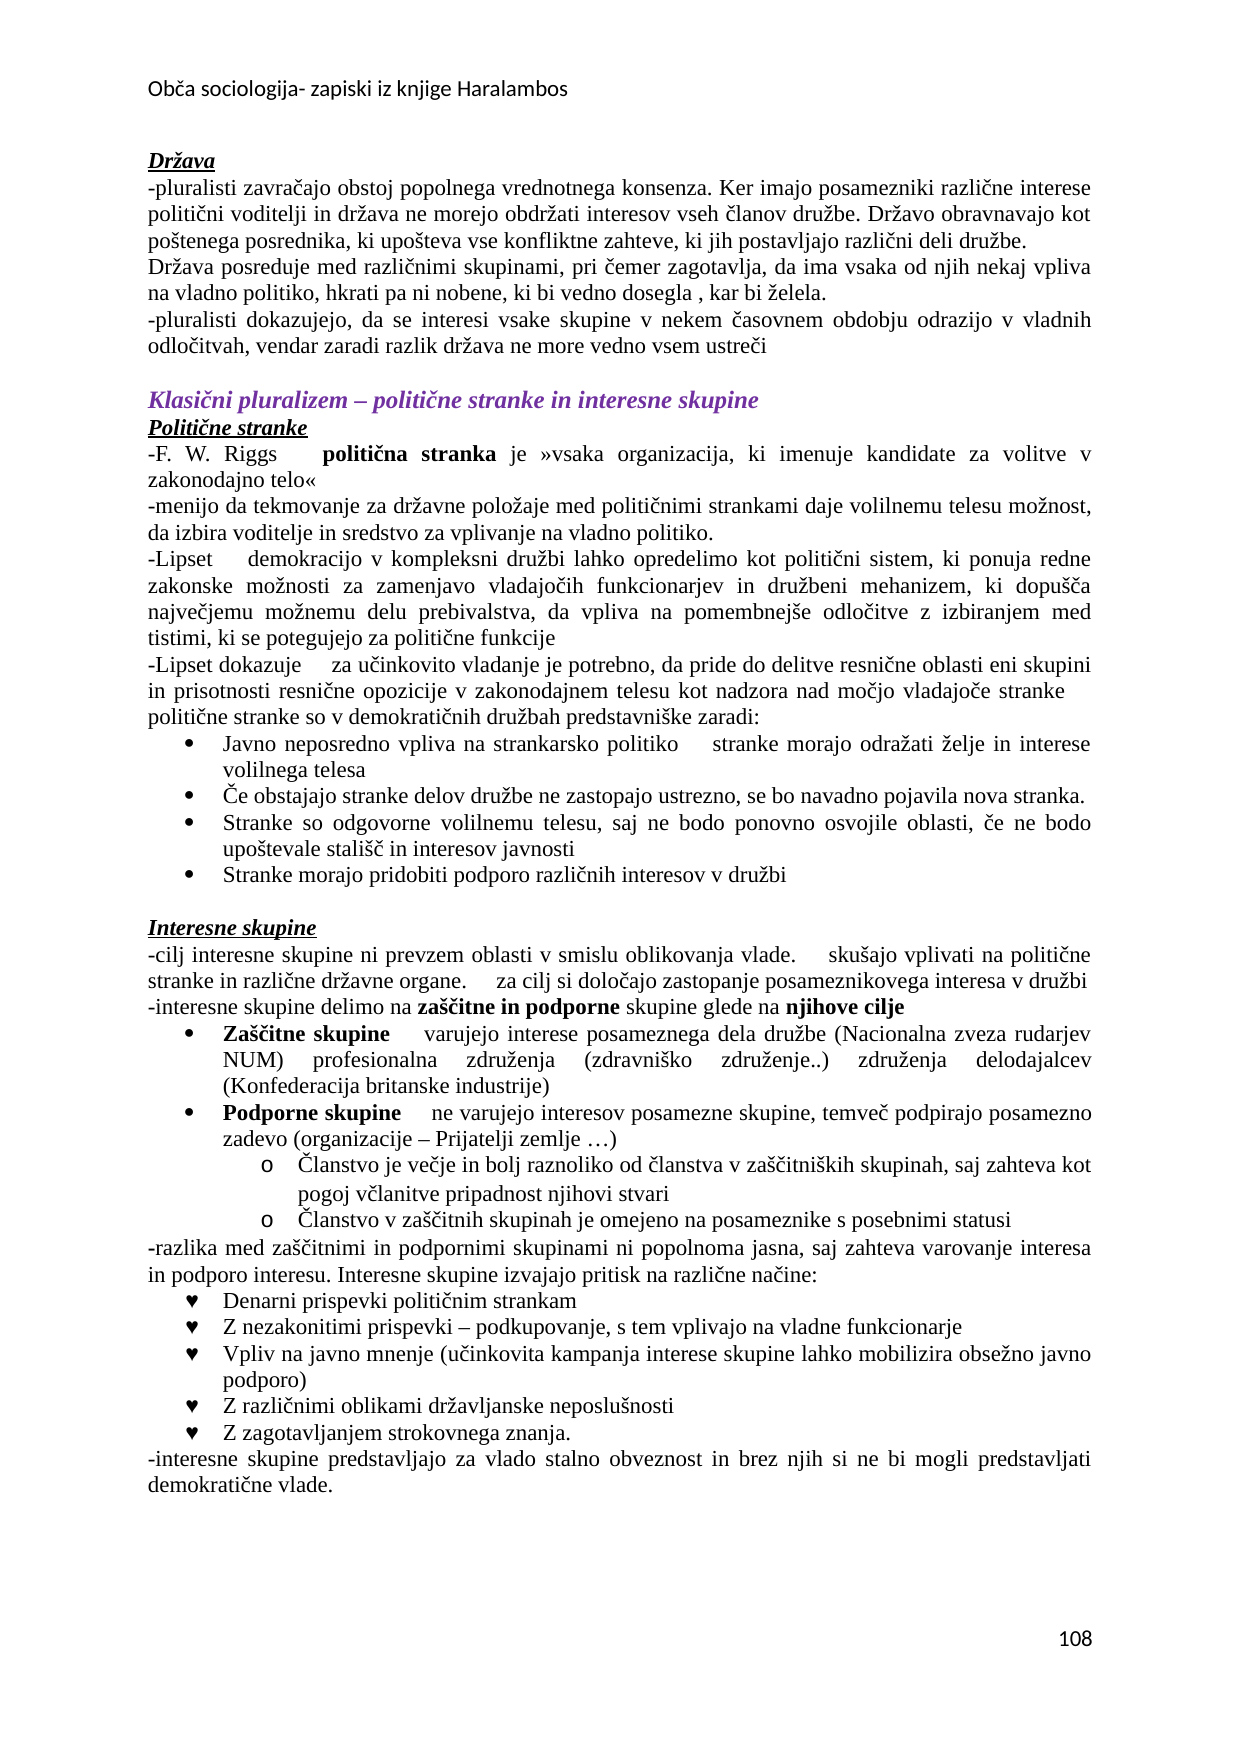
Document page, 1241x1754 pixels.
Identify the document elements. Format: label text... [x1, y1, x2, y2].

list Stranke so odgovorne volilnemu telesu, saj ne bodo ponovno osvojile oblasti, če ne bodo upoštevale stališč in interesov javnosti [185, 809, 1093, 862]
text -interesne skupine predstavljajo za vlado stalno obveznost in brez njih si ne bi mogli predstavljati demokratične vlade. [148, 1445, 1093, 1498]
text -Lipset dokazuje  za učinkovito vladanje je potrebno, da pride do delitve resnične oblasti eni skupini in prisotnosti resnične opozicije v zakonodajnem telesu kot nadzora nad močjo vladajoče stranke  politične stranke so v demokratičnih družbah predstavniške zaradi: [148, 651, 1093, 730]
list Če obstajajo stranke delov družbe ne zastopajo ustrezno, se bo navadno pojavila nova stranka. [185, 782, 1093, 809]
list Članstvo je večje in bolj raznoliko od članstva v zaščitniških skupinah, saj zahteva kot pogoj včlanitve pripadnost njihovi stvari [260, 1151, 1093, 1206]
list Javno neposredno vpliva na strankarsko politiko  stranke morajo odražati želje in interese volilnega telesa [185, 730, 1093, 782]
text Interesne skupine [148, 914, 1093, 941]
list Denarni prispevki političnim strankam [185, 1287, 1093, 1313]
list Z različnimi oblikami državljanske neposlušnosti [185, 1392, 1093, 1419]
text Država posreduje med različnimi skupinami, pri čemer zagotavlja, da ima vsaka od njih nekaj vpliva na vladno politiko, hkrati pa ni nobene, ki bi vedno dosegla , kar bi želela. [148, 253, 1093, 306]
list Podporne skupine  ne varujejo interesov posamezne skupine, temveč podpirajo posamezno zadevo (organizacije – Prijatelji zemlje …) [185, 1099, 1093, 1151]
text -pluralisti dokazujejo, da se interesi vsake skupine v nekem časovnem obdobju odrazijo v vladnih odločitvah, vendar zaradi razlik država ne more vedno vsem ustreči [148, 306, 1093, 358]
text -pluralisti zavračajo obstoj popolnega vrednotnega konsenza. Ker imajo posamezniki različne interese politični voditelji in država ne morejo obdržati interesov vseh članov družbe. Državo obravnavajo kot poštenega posrednika, ki upošteva vse konfliktne zahteve, ki jih postavljajo različni deli družbe. [148, 174, 1093, 253]
text -interesne skupine delimo na zaščitne in podporne skupine glede na njihove cilje [148, 993, 1093, 1020]
text Država [148, 148, 1093, 174]
text -F. W. Riggs  politična stranka je »vsaka organizacija, ki imenuje kandidate za volitve v zakonodajno telo« [148, 440, 1093, 493]
list Vpliv na javno mnenje (učinkovita kampanja interese skupine lahko mobilizira obsežno javno podporo) [185, 1340, 1093, 1392]
text -razlika med zaščitnimi in podpornimi skupinami ni popolnoma jasna, saj zahteva varovanje interesa in podporo interesu. Interesne skupine izvajajo pritisk na različne načine: [148, 1234, 1093, 1287]
text -cilj interesne skupine ni prevzem oblasti v smislu oblikovanja vlade.  skušajo vplivati na politične stranke in različne državne organe.  za cilj si določajo zastopanje posameznikovega interesa v družbi [148, 941, 1093, 993]
text -Lipset  demokracijo v kompleksni družbi lahko opredelimo kot politični sistem, ki ponuja redne zakonske možnosti za zamenjavo vladajočih funkcionarjev in družbeni mehanizem, ki dopušča največjemu možnemu delu prebivalstva, da vpliva na pomembnejše odločitve z izbiranjem med tistimi, ki se potegujejo za politične funkcije [148, 545, 1093, 651]
text -menijo da tekmovanje za državne položaje med političnimi strankami daje volilnemu telesu možnost, da izbira voditelje in sredstvo za vplivanje na vladno politiko. [148, 493, 1093, 545]
text Politične stranke [148, 413, 1093, 440]
list Z zagotavljanjem strokovnega znanja. [185, 1419, 1093, 1445]
list Članstvo v zaščitnih skupinah je omejeno na posameznike s posebnimi statusi [260, 1206, 1093, 1234]
list Stranke morajo pridobiti podporo različnih interesov v družbi [185, 862, 1093, 888]
list Zaščitne skupine  varujejo interese posameznega dela družbe (Nacionalna zveza rudarjev NUM) profesionalna združenja (zdravniško združenje..) združenja delodajalcev (Konfederacija britanske industrije) [185, 1020, 1093, 1099]
text Klasični pluralizem – politične stranke in interesne skupine [148, 385, 1093, 413]
list Z nezakonitimi prispevki – podkupovanje, s tem vplivajo na vladne funkcionarje [185, 1313, 1093, 1340]
